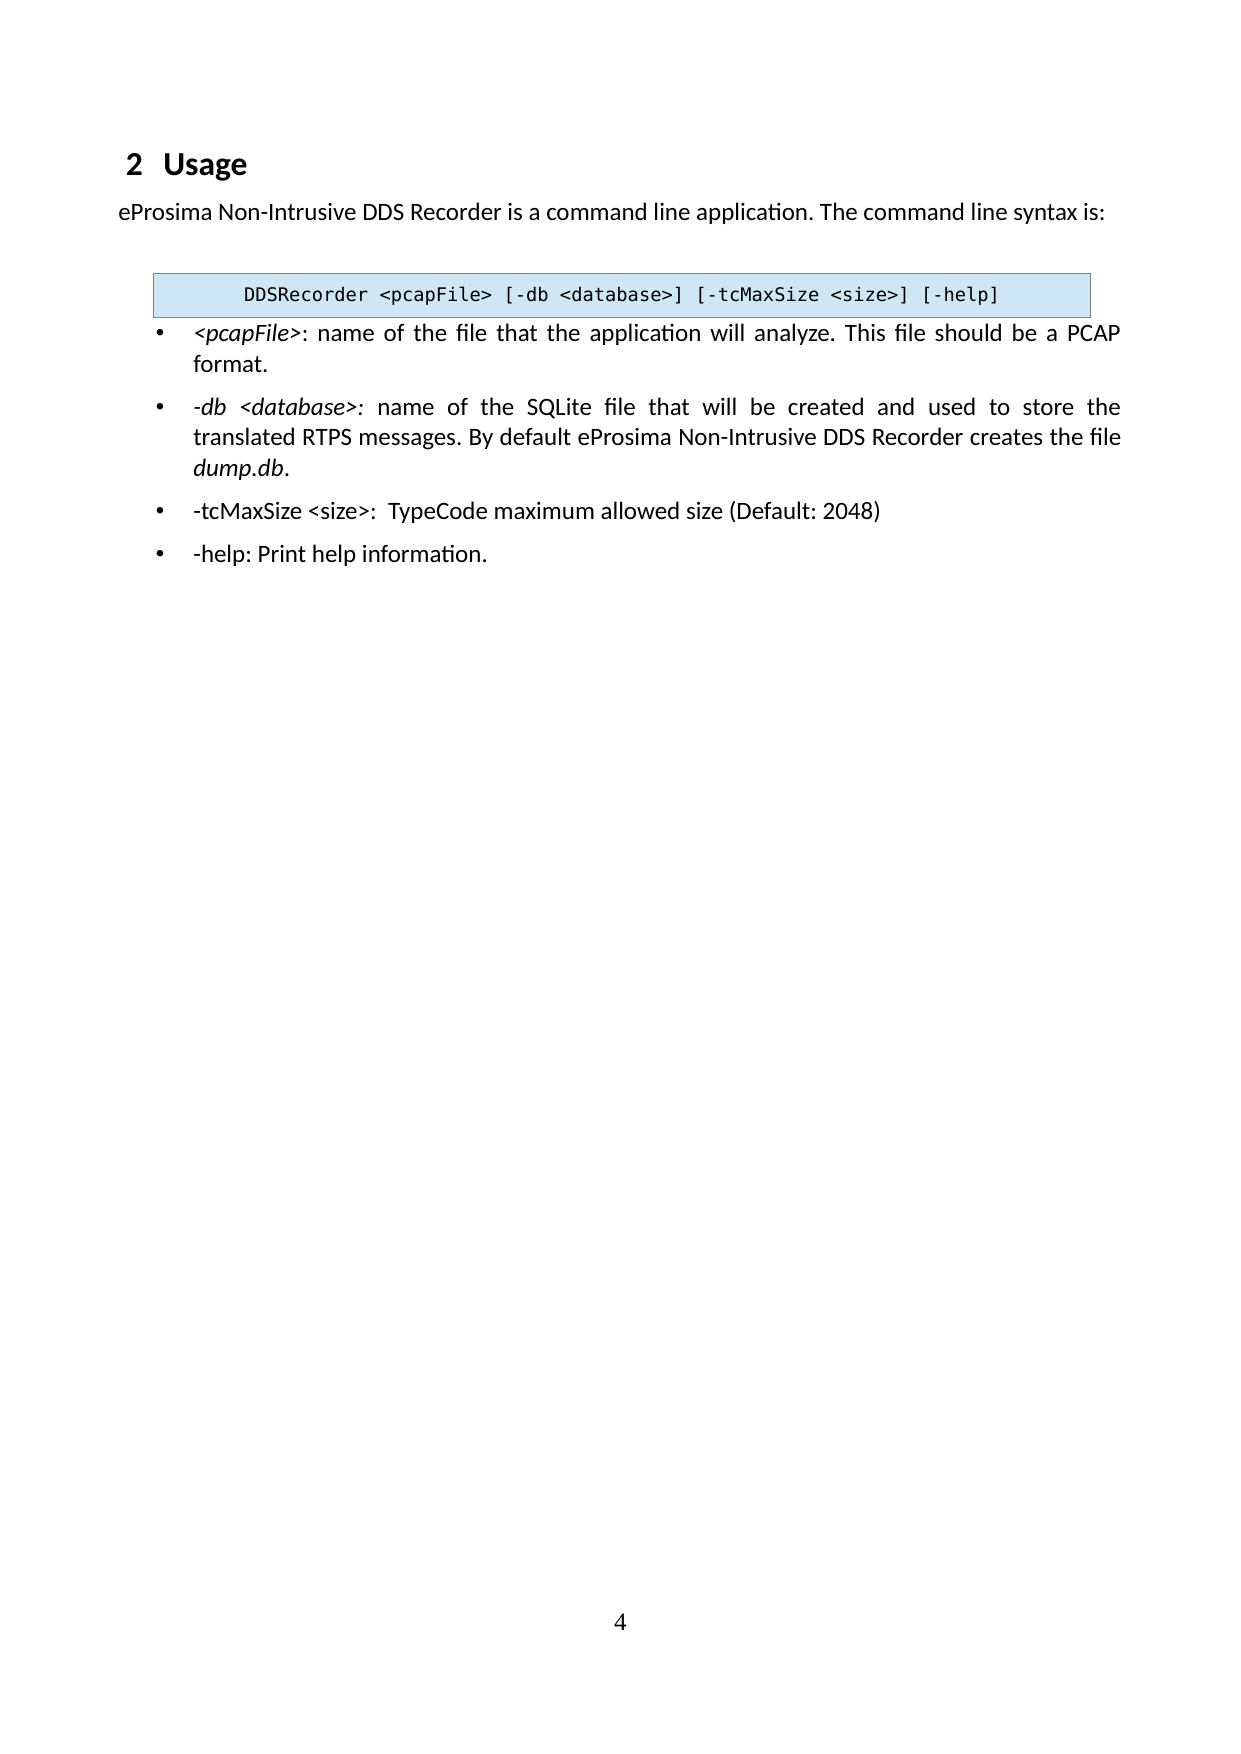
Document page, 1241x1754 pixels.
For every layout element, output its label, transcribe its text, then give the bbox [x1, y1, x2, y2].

list -tcMaxSize <size>: TypeCode maximum allowed size (Default: 2048) [156, 495, 1122, 526]
text eProsima Non-Intrusive DDS Recorder is a command line application. The command line syntax is: [118, 197, 1122, 227]
list -db <database>: name of the SQLite file that will be created and used to store the translated RTPS messages. By default eProsima Non-Intrusive DDS Recorder creates the file dump.db. [156, 391, 1122, 483]
subtitle Usage [118, 143, 1122, 184]
list -help: Print help information. [156, 538, 1122, 569]
list <pcapFile>: name of the file that the application will analyze. This file should be a PCAP format. [156, 283, 1122, 378]
